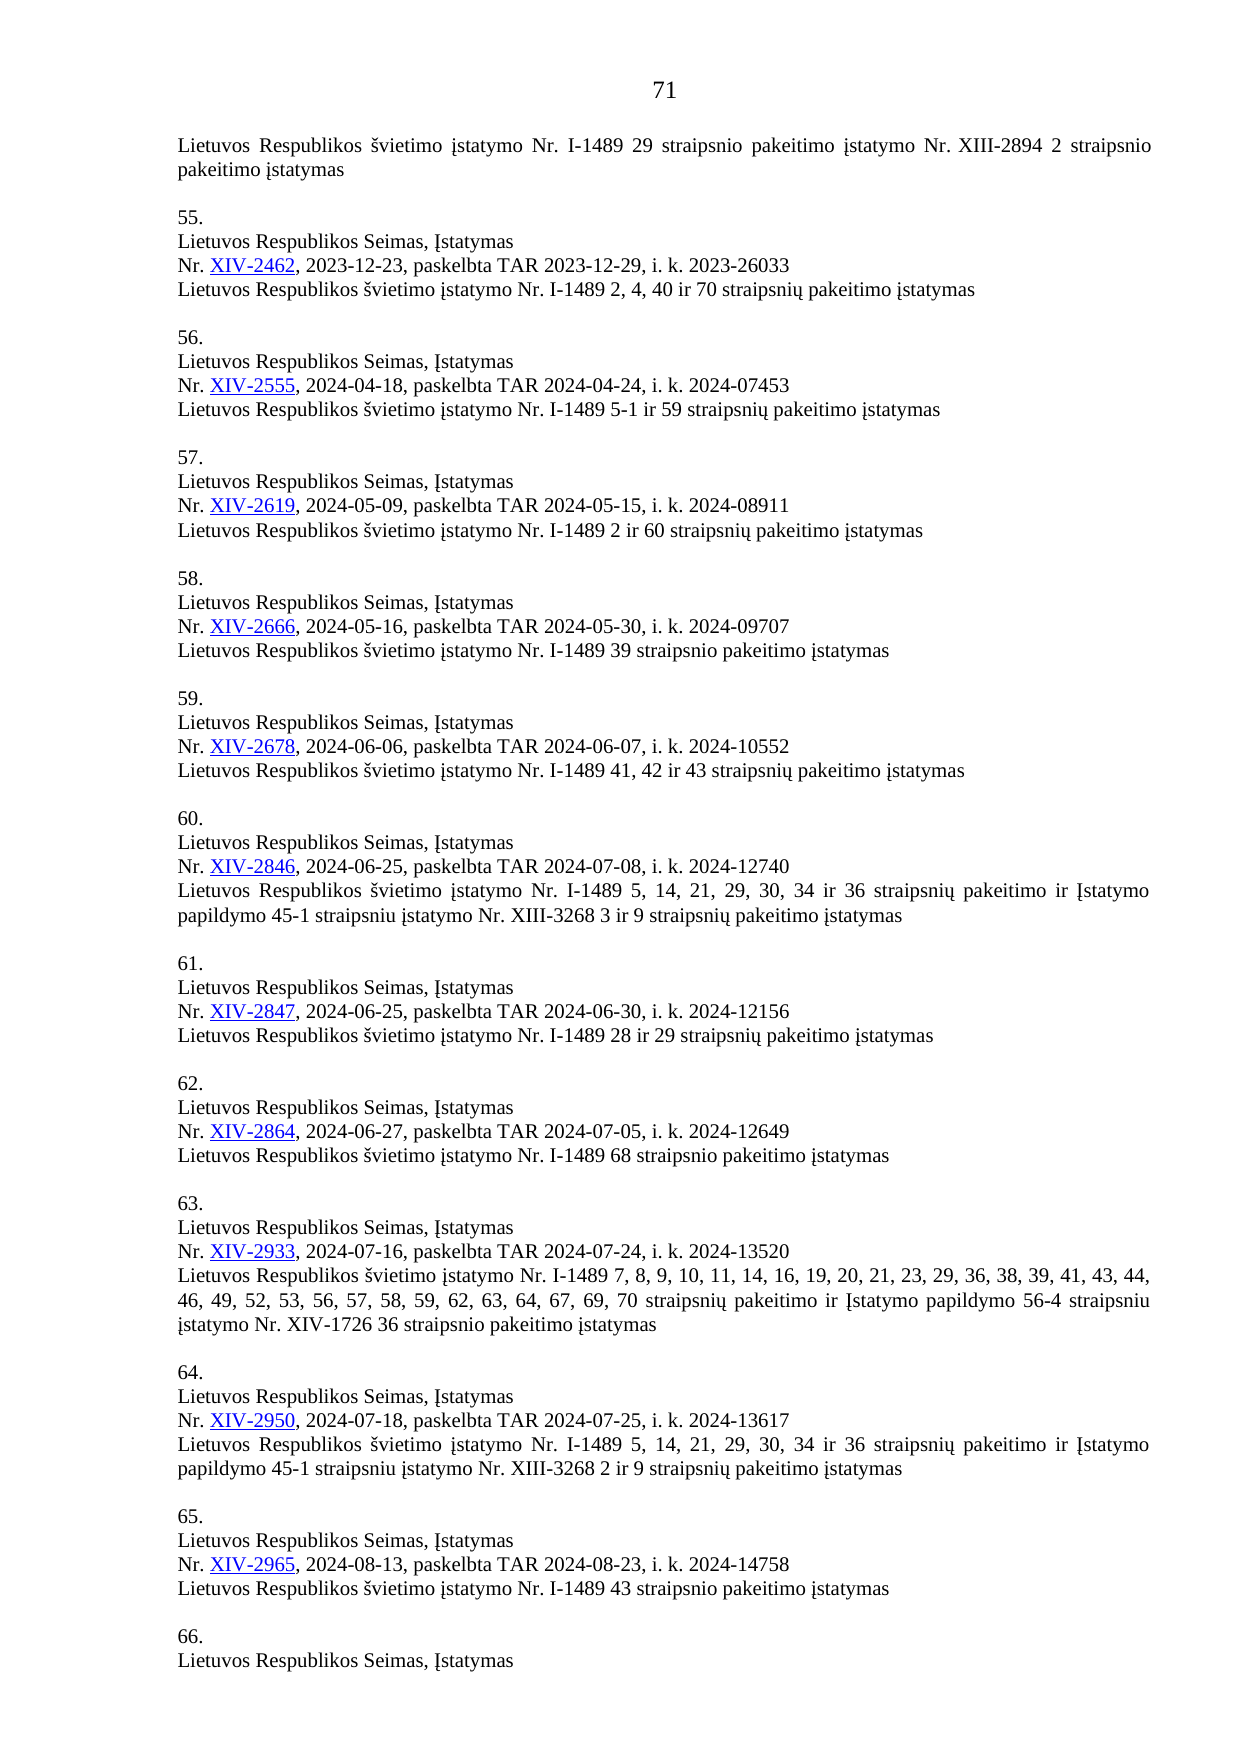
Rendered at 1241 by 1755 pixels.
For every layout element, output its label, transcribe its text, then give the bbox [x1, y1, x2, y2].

text Lietuvos Respublikos Seimas, Įstatymas [177, 1528, 1152, 1552]
text Lietuvos Respublikos Seimas, Įstatymas [177, 710, 1152, 734]
text Lietuvos Respublikos Seimas, Įstatymas [177, 975, 1152, 999]
text Lietuvos Respublikos Seimas, Įstatymas [177, 469, 1152, 493]
text Lietuvos Respublikos Seimas, Įstatymas [177, 830, 1152, 854]
text Lietuvos Respublikos Seimas, Įstatymas [177, 1215, 1152, 1239]
text Lietuvos Respublikos švietimo įstatymo Nr. I-1489 2 ir 60 straipsnių pakeitimo įstatymas [177, 517, 1152, 542]
text 66. [177, 1624, 1152, 1648]
text 59. [177, 686, 1152, 710]
text Lietuvos Respublikos švietimo įstatymo Nr. I-1489 5, 14, 21, 29, 30, 34 ir 36 straipsnių pakeitimo ir Įstatymo papildymo 45-1 straipsniu įstatymo Nr. XIII-3268 2 ir 9 straipsnių pakeitimo įstatymas [177, 1432, 1152, 1480]
text 55. [177, 205, 1152, 229]
text Nr. XIV-2846, 2024-06-25, paskelbta TAR 2024-07-08, i. k. 2024-12740 [177, 854, 1152, 878]
text Nr. XIV-2847, 2024-06-25, paskelbta TAR 2024-06-30, i. k. 2024-12156 [177, 999, 1152, 1023]
text Lietuvos Respublikos Seimas, Įstatymas [177, 229, 1152, 253]
text Lietuvos Respublikos švietimo įstatymo Nr. I-1489 28 ir 29 straipsnių pakeitimo įstatymas [177, 1023, 1152, 1047]
text Nr. XIV-2666, 2024-05-16, paskelbta TAR 2024-05-30, i. k. 2024-09707 [177, 614, 1152, 638]
text 60. [177, 806, 1152, 830]
text Nr. XIV-2864, 2024-06-27, paskelbta TAR 2024-07-05, i. k. 2024-12649 [177, 1119, 1152, 1143]
text 64. [177, 1360, 1152, 1384]
text Lietuvos Respublikos Seimas, Įstatymas [177, 1095, 1152, 1119]
text Lietuvos Respublikos švietimo įstatymo Nr. I-1489 41, 42 ir 43 straipsnių pakeitimo įstatymas [177, 758, 1152, 782]
text Lietuvos Respublikos švietimo įstatymo Nr. I-1489 43 straipsnio pakeitimo įstatymas [177, 1576, 1152, 1600]
text Nr. XIV-2965, 2024-08-13, paskelbta TAR 2024-08-23, i. k. 2024-14758 [177, 1552, 1152, 1576]
text 61. [177, 951, 1152, 975]
text 56. [177, 325, 1152, 349]
text Lietuvos Respublikos švietimo įstatymo Nr. I-1489 5-1 ir 59 straipsnių pakeitimo įstatymas [177, 397, 1152, 421]
text 63. [177, 1191, 1152, 1215]
text Lietuvos Respublikos Seimas, Įstatymas [177, 590, 1152, 614]
text Nr. XIV-2950, 2024-07-18, paskelbta TAR 2024-07-25, i. k. 2024-13617 [177, 1408, 1152, 1432]
text Lietuvos Respublikos švietimo įstatymo Nr. I-1489 39 straipsnio pakeitimo įstatymas [177, 638, 1152, 662]
text Lietuvos Respublikos švietimo įstatymo Nr. I-1489 68 straipsnio pakeitimo įstatymas [177, 1143, 1152, 1167]
text Lietuvos Respublikos švietimo įstatymo Nr. I-1489 2, 4, 40 ir 70 straipsnių pakeitimo įstatymas [177, 277, 1152, 301]
text Lietuvos Respublikos Seimas, Įstatymas [177, 1384, 1152, 1408]
text Nr. XIV-2462, 2023-12-23, paskelbta TAR 2023-12-29, i. k. 2023-26033 [177, 253, 1152, 277]
text 57. [177, 445, 1152, 469]
text Lietuvos Respublikos Seimas, Įstatymas [177, 349, 1152, 373]
text Lietuvos Respublikos švietimo įstatymo Nr. I-1489 29 straipsnio pakeitimo įstatymo Nr. XIII-2894 2 straipsnio pakeitimo įstatymas [177, 132, 1152, 181]
text Lietuvos Respublikos švietimo įstatymo Nr. I-1489 5, 14, 21, 29, 30, 34 ir 36 straipsnių pakeitimo ir Įstatymo papildymo 45-1 straipsniu įstatymo Nr. XIII-3268 3 ir 9 straipsnių pakeitimo įstatymas [177, 878, 1152, 927]
text 62. [177, 1071, 1152, 1095]
text 65. [177, 1504, 1152, 1528]
text 58. [177, 566, 1152, 590]
text Lietuvos Respublikos švietimo įstatymo Nr. I-1489 7, 8, 9, 10, 11, 14, 16, 19, 20, 21, 23, 29, 36, 38, 39, 41, 43, 44, 46, 49, 52, 53, 56, 57, 58, 59, 62, 63, 64, 67, 69, 70 straipsnių pakeitimo ir Įstatymo papildymo 56-4 straipsniu įstatymo Nr. XIV-1726 36 straipsnio pakeitimo įstatymas [177, 1263, 1152, 1336]
text Nr. XIV-2555, 2024-04-18, paskelbta TAR 2024-04-24, i. k. 2024-07453 [177, 373, 1152, 397]
text Nr. XIV-2933, 2024-07-16, paskelbta TAR 2024-07-24, i. k. 2024-13520 [177, 1239, 1152, 1263]
text Nr. XIV-2619, 2024-05-09, paskelbta TAR 2024-05-15, i. k. 2024-08911 [177, 493, 1152, 517]
text Nr. XIV-2678, 2024-06-06, paskelbta TAR 2024-06-07, i. k. 2024-10552 [177, 734, 1152, 758]
text Lietuvos Respublikos Seimas, Įstatymas [177, 1648, 1152, 1672]
